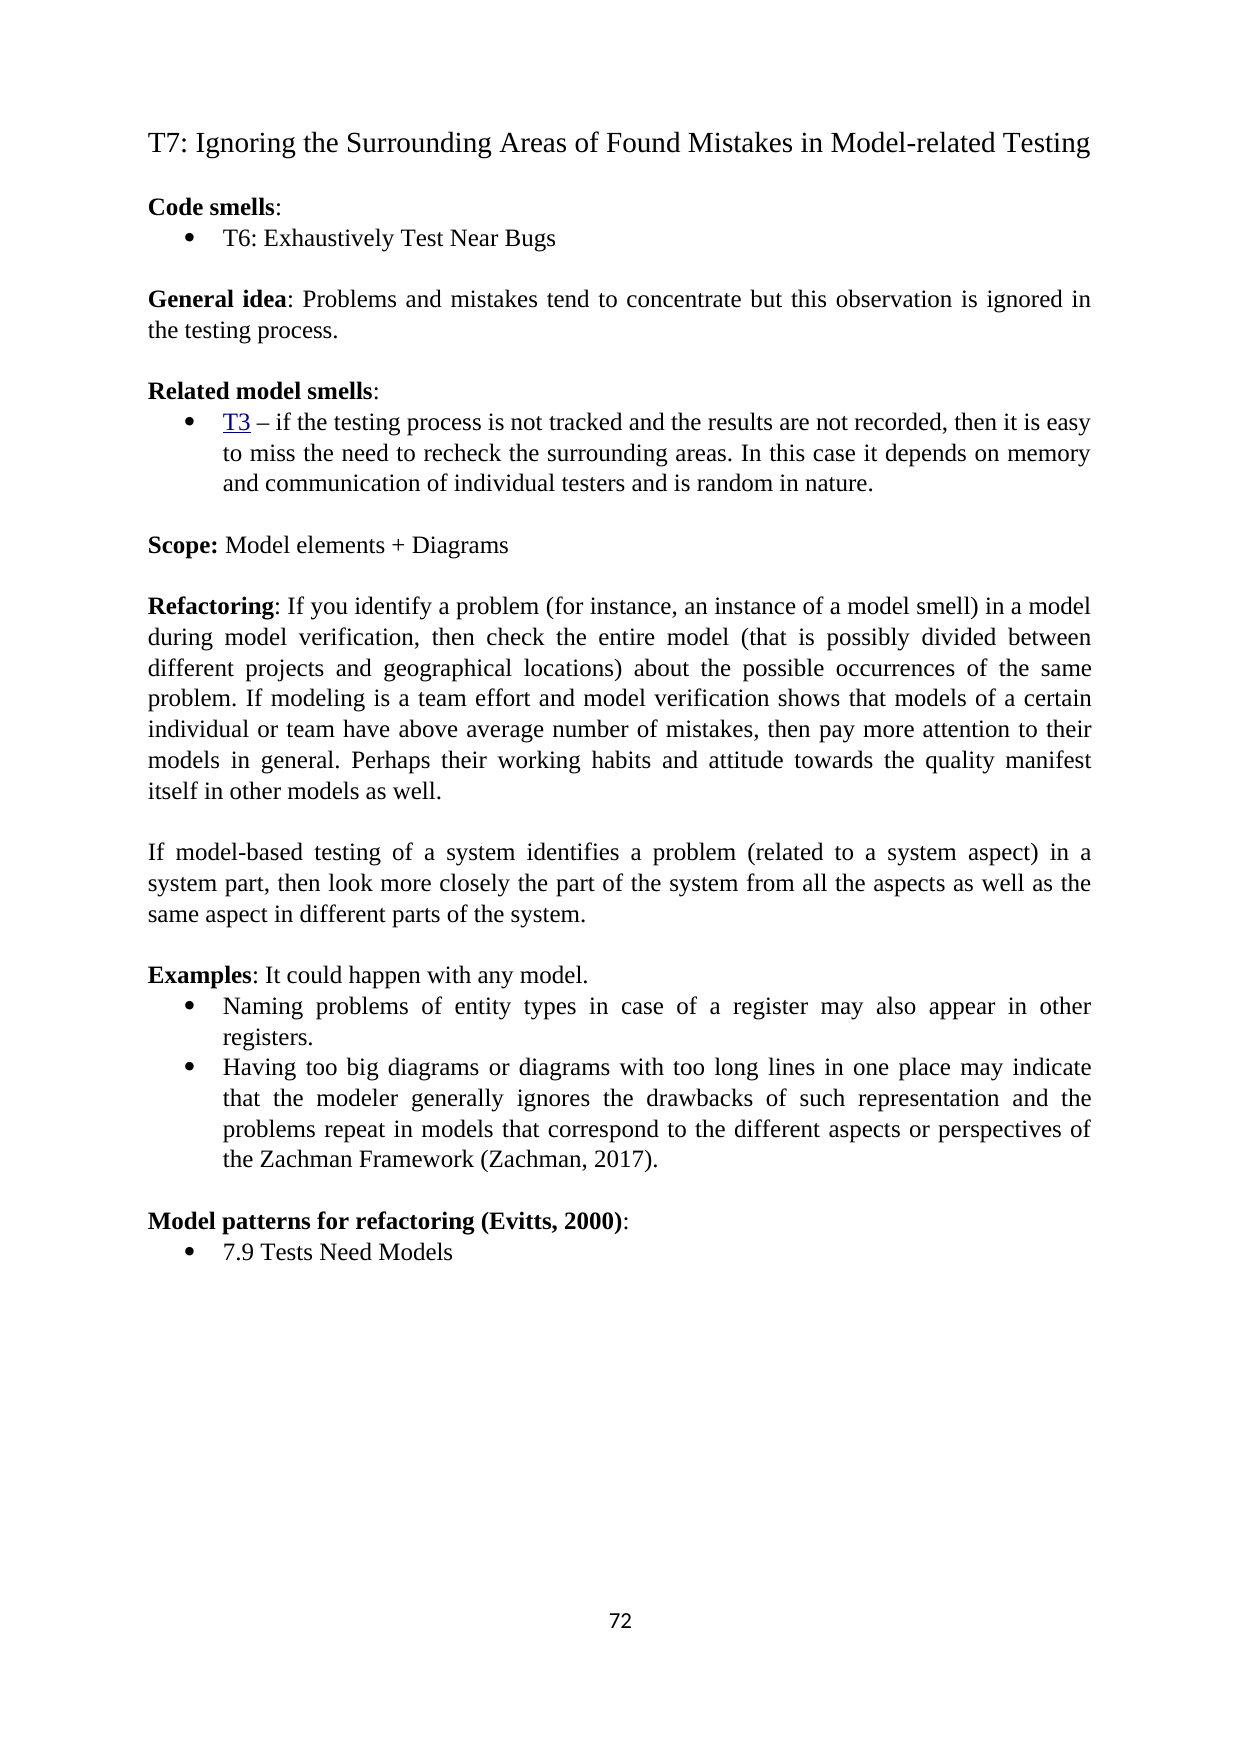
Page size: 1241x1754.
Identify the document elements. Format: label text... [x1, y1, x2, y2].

list T6: Exhaustively Test Near Bugs [185, 223, 1093, 251]
text Code smells: [148, 192, 1093, 221]
text General idea: Problems and mistakes tend to concentrate but this observation is ignored in the testing process. [148, 284, 1093, 343]
text If model-based testing of a system identifies a problem (related to a system aspect) in a system part, then look more closely the part of the system from all the aspects as well as the same aspect in different parts of the system. [148, 837, 1093, 927]
text Scope: Model elements + Diagrams [148, 530, 1093, 559]
text Examples: It could happen with any model. [148, 960, 1093, 989]
subtitle T7: Ignoring the Surrounding Areas of Found Mistakes in Model-related Testing [148, 125, 1093, 159]
list Naming problems of entity types in case of a register may also appear in other registers. [185, 991, 1093, 1050]
text Model patterns for refactoring (Evitts, 2000): [148, 1206, 1093, 1235]
text Related model smells: [148, 376, 1093, 405]
list T3 – if the testing process is not tracked and the results are not recorded, then it is easy to miss the need to recheck the surrounding areas. In this case it depends on memory and communication of individual testers and is random in nature. [185, 407, 1093, 497]
list 7.9 Tests Need Models [185, 1237, 1093, 1265]
text Refactoring: If you identify a problem (for instance, an instance of a model smell) in a model during model verification, then check the entire model (that is possibly divided between different projects and geographical locations) about the possible occurrences of the same problem. If modeling is a team effort and model verification shows that models of a certain individual or team have above average number of mistakes, then pay more attention to their models in general. Perhaps their working habits and attitude towards the quality manifest itself in other models as well. [148, 591, 1093, 804]
list Having too big diagrams or diagrams with too long lines in one place may indicate that the modeler generally ignores the drawbacks of such representation and the problems repeat in models that correspond to the different aspects or perspectives of the Zachman Framework (Zachman, 2017). [185, 1052, 1093, 1173]
